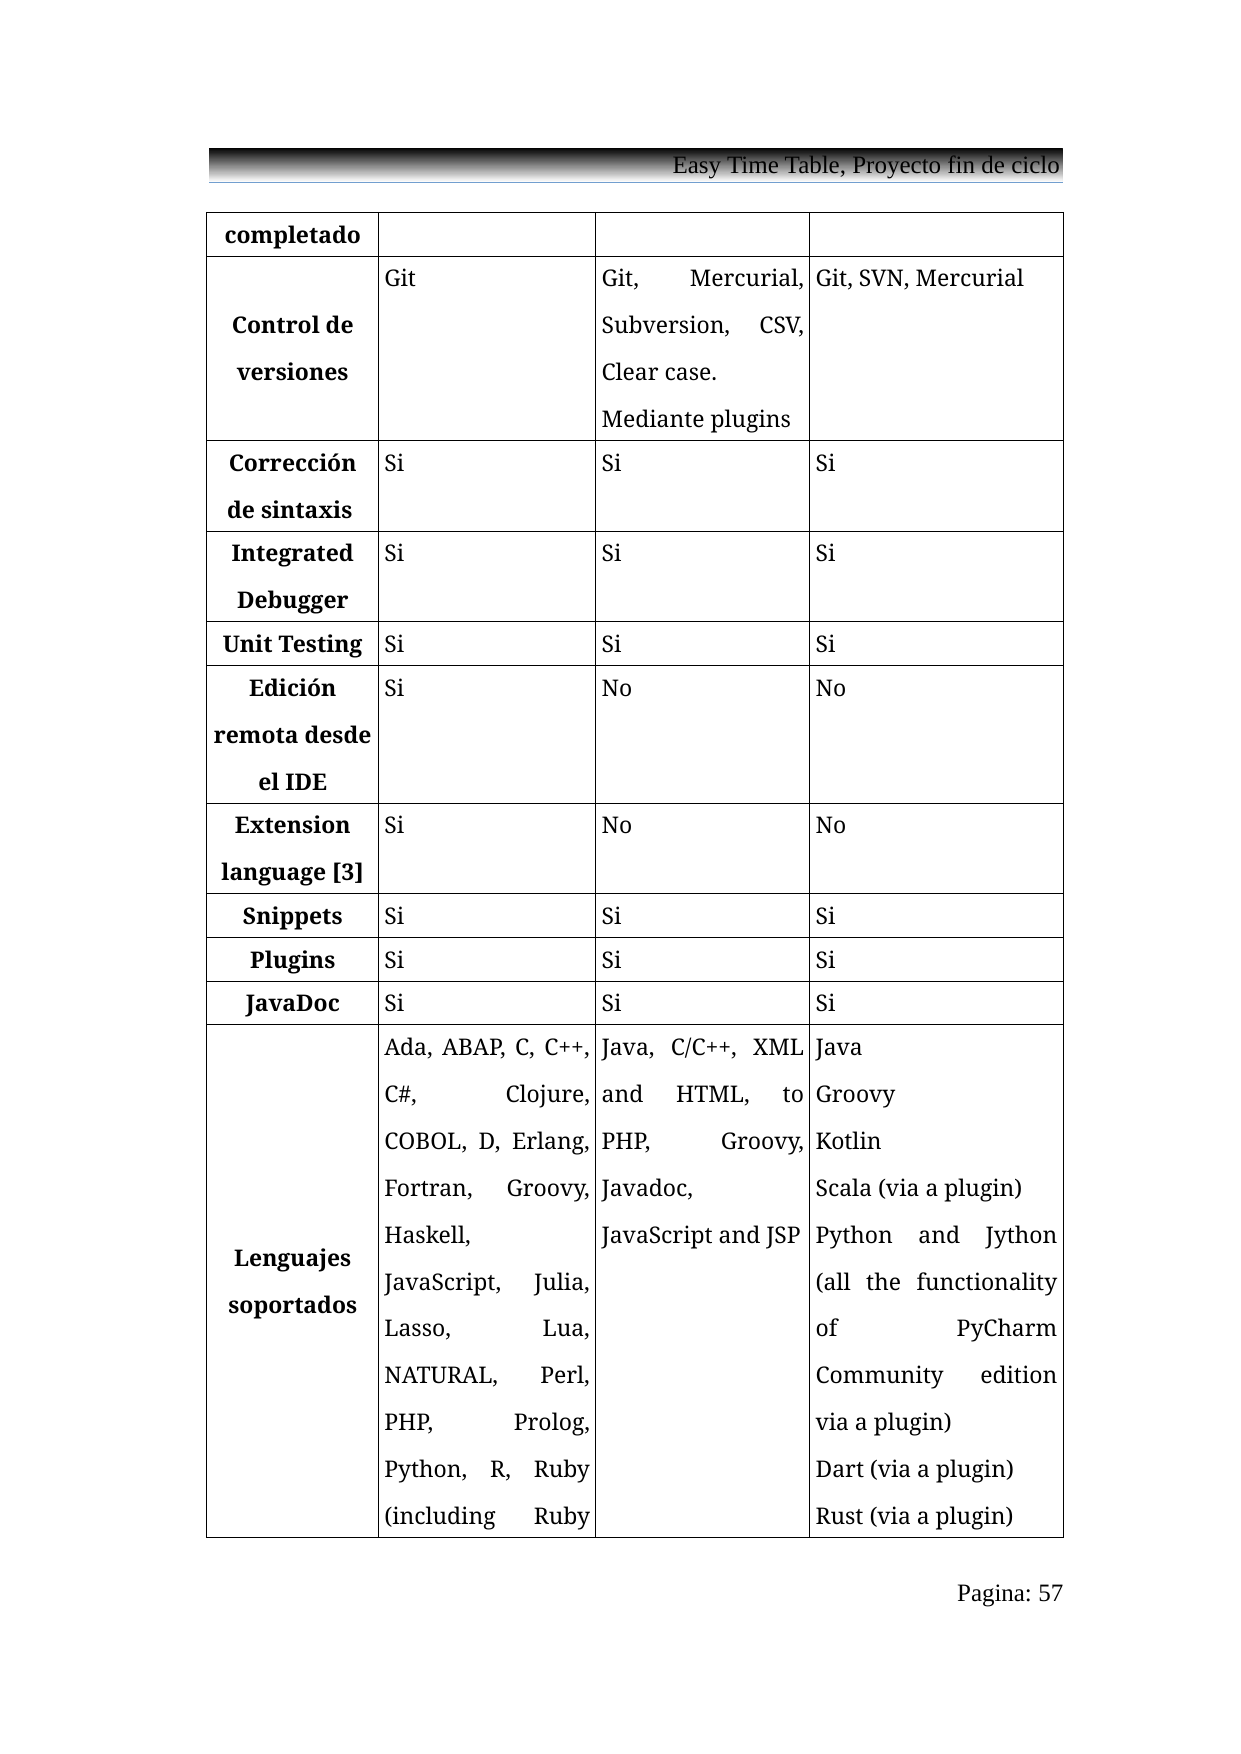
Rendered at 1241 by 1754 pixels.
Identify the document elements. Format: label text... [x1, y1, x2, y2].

table_cell Si [379, 894, 595, 937]
table_cell Snippets [207, 894, 378, 937]
table_cell Si [379, 532, 595, 621]
table_cell No [810, 666, 1063, 802]
table_cell Si [379, 622, 595, 665]
table_cell Java, C/C++, XML and HTML, to PHP, Groovy, Javadoc, JavaScript and JSP [596, 1025, 809, 1537]
table_cell Si [596, 622, 809, 665]
table_cell No [810, 804, 1063, 893]
table_cell Control de versiones [207, 257, 378, 440]
table_cell Si [379, 666, 595, 802]
table_cell [810, 213, 1063, 256]
table_cell Extension language [3] [207, 804, 378, 893]
table_cell Si [379, 938, 595, 981]
table_cell Unit Testing [207, 622, 378, 665]
table_cell Si [596, 894, 809, 937]
table_cell Si [810, 441, 1063, 531]
table_cell Si [596, 441, 809, 531]
table_cell Si [810, 982, 1063, 1024]
table_cell Java Groovy Kotlin Scala (via a plugin) Python and Jython (all the functionality of PyCharm Community edition via a plugin) Dart (via a plugin) Rust (via a plugin) [810, 1025, 1063, 1537]
table_cell [596, 213, 809, 256]
table_cell Si [596, 532, 809, 621]
table_cell Si [596, 982, 809, 1024]
table_cell Git, SVN, Mercurial [810, 257, 1063, 440]
table_cell No [596, 804, 809, 893]
table_cell Git, Mercurial, Subversion, CSV, Clear case. Mediante plugins [596, 257, 809, 440]
table_cell Si [379, 804, 595, 893]
table_cell Si [379, 982, 595, 1024]
table_cell Si [810, 532, 1063, 621]
table_cell Integrated Debugger [207, 532, 378, 621]
table_cell Si [379, 441, 595, 531]
table_cell Ada, ABAP, C, C++, C#, Clojure, COBOL, D, Erlang, Fortran, Groovy, Haskell, JavaScript, Julia, Lasso, Lua, NATURAL, Perl, PHP, Prolog, Python, R, Ruby (including Ruby [379, 1025, 595, 1537]
table_cell Lenguajes soportados [207, 1025, 378, 1537]
table_cell Edición remota desde el IDE [207, 666, 378, 802]
table_cell Si [810, 938, 1063, 981]
table_cell Git [379, 257, 595, 440]
table_cell Si [596, 938, 809, 981]
table_cell [379, 213, 595, 256]
table_cell Si [810, 894, 1063, 937]
table_cell Plugins [207, 938, 378, 981]
table_cell Si [810, 622, 1063, 665]
table_cell JavaDoc [207, 982, 378, 1024]
table_cell No [596, 666, 809, 802]
table_cell Corrección de sintaxis [207, 441, 378, 531]
table_cell completado [207, 213, 378, 256]
